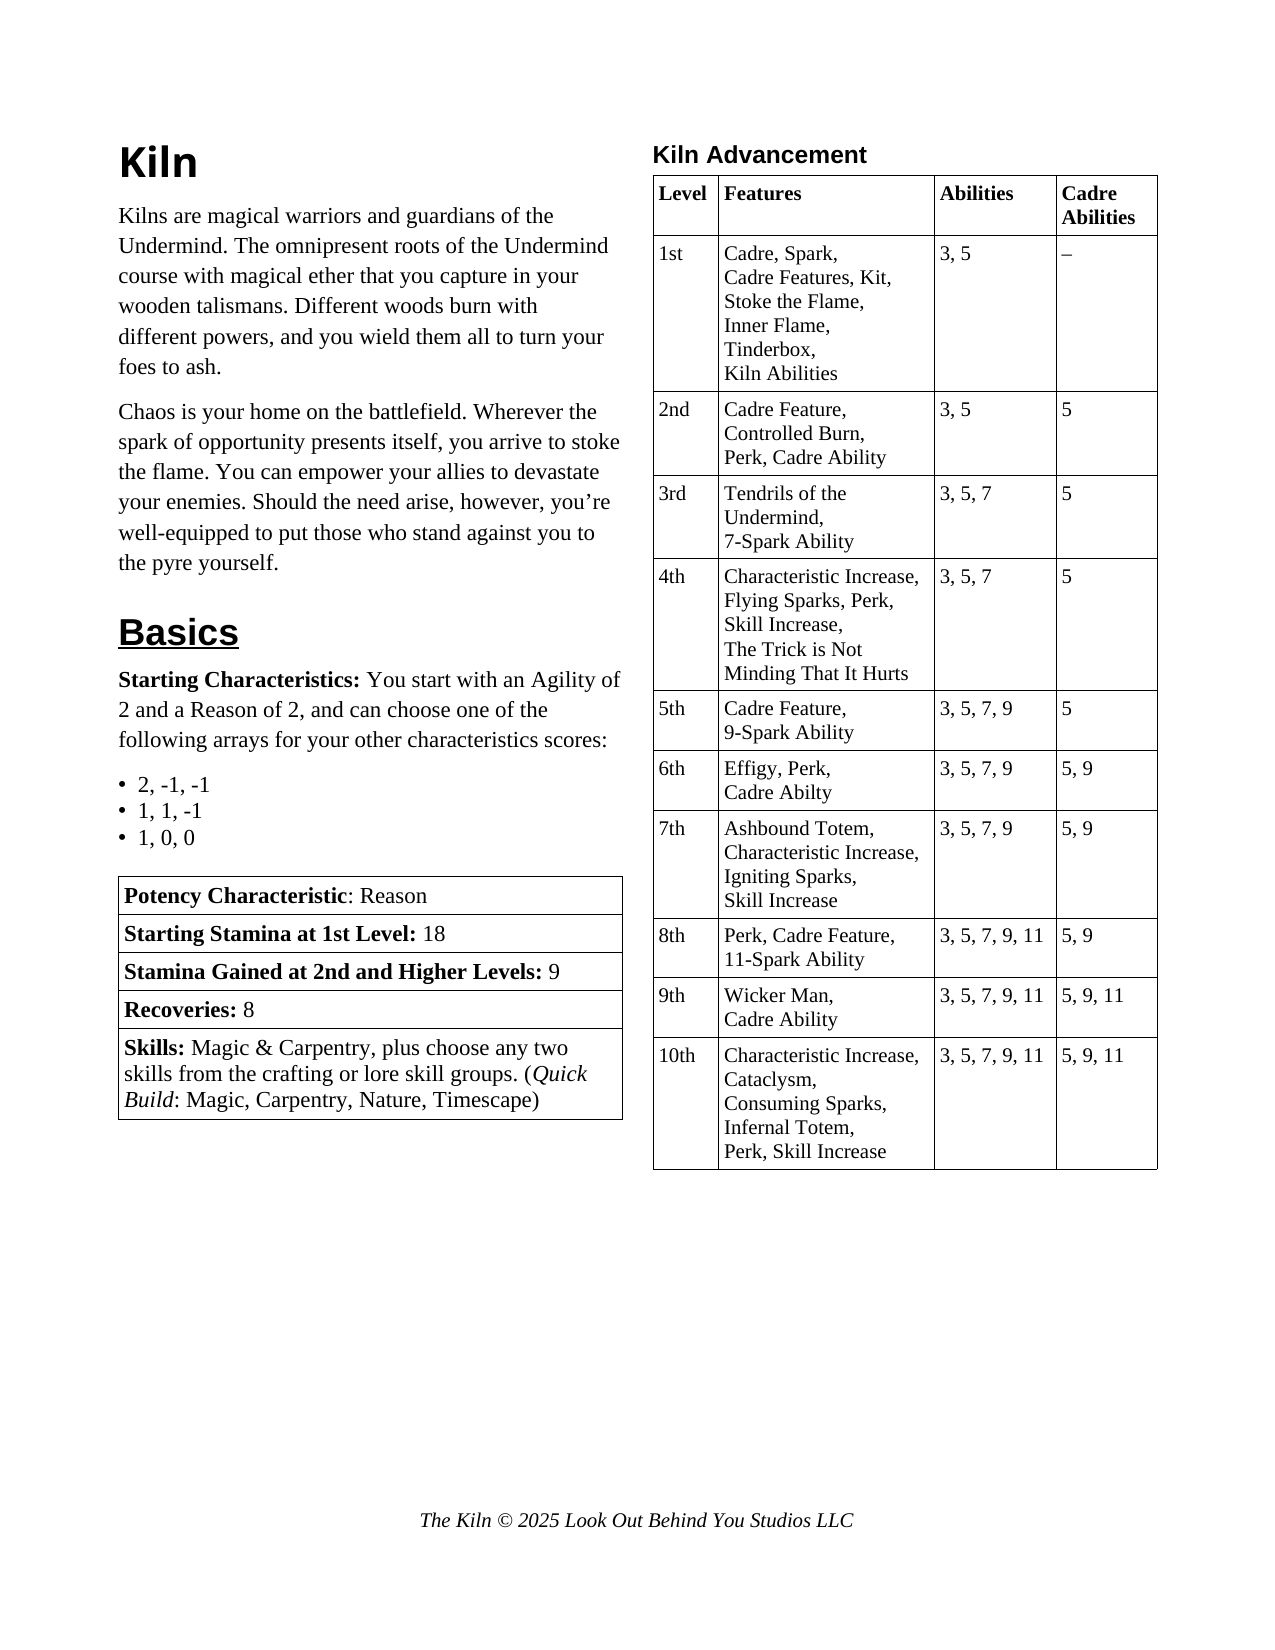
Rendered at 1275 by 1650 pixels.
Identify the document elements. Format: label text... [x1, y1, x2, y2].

table_cell Wicker Man, Cadre Ability [719, 978, 934, 1037]
text Kilns are magical warriors and guardians of the Undermind. The omnipresent roots of the Undermind course with magical ether that you capture in your wooden talismans. Different woods burn with different powers, and you wield them all to turn your foes to ash. [118, 202, 622, 379]
table_header Abilities [935, 176, 1056, 235]
table_cell 5 [1057, 392, 1157, 475]
table_cell 5th [654, 691, 718, 750]
table_cell 3, 5, 7 [935, 559, 1056, 690]
table_cell 3, 5, 7, 9, 11 [935, 1038, 1056, 1169]
table_cell 3rd [654, 476, 718, 558]
table_cell Recoveries: 8 [119, 991, 622, 1028]
list 1, 0, 0 [118, 824, 622, 850]
table_cell 7th [654, 811, 718, 918]
subtitle Kiln Advancement [652, 141, 1157, 169]
subtitle Basics [118, 610, 622, 653]
table_cell 5 [1057, 691, 1157, 750]
table_cell Cadre, Spark, Cadre Features, Kit, Stoke the Flame, Inner Flame, Tinderbox, Kiln Abilities [719, 236, 934, 391]
table_cell Characteristic Increase, Cataclysm, Consuming Sparks, Infernal Totem, Perk, Skill Increase [719, 1038, 934, 1169]
table_header Features [719, 176, 934, 235]
table_cell – [1057, 236, 1157, 391]
table_cell Starting Stamina at 1st Level: 18 [119, 915, 622, 952]
table_cell 3, 5, 7 [935, 476, 1056, 558]
table_cell 5, 9 [1057, 751, 1157, 810]
table_cell 2nd [654, 392, 718, 475]
table_cell 1st [654, 236, 718, 391]
table_cell 5, 9 [1057, 919, 1157, 977]
text Starting Characteristics: You start with an Agility of 2 and a Reason of 2, and can choose one of the following arrays for your other characteristics scores: [118, 666, 622, 752]
table_cell 4th [654, 559, 718, 690]
table_header Cadre Abilities [1057, 176, 1157, 235]
table_cell 8th [654, 919, 718, 977]
table_cell Effigy, Perk, Cadre Abilty [719, 751, 934, 810]
list 2, -1, -1 [118, 771, 622, 797]
table_cell Skills: Magic & Carpentry, plus choose any two skills from the crafting or lore skill groups. (Quick Build: Magic, Carpentry, Nature, Timescape) [119, 1029, 622, 1119]
table_cell 5 [1057, 559, 1157, 690]
table_cell Perk, Cadre Feature, 11-Spark Ability [719, 919, 934, 977]
table_cell 3, 5 [935, 392, 1056, 475]
table_cell Ashbound Totem, Characteristic Increase, Igniting Sparks, Skill Increase [719, 811, 934, 918]
table_cell Cadre Feature, Controlled Burn, Perk, Cadre Ability [719, 392, 934, 475]
table_cell 3, 5, 7, 9, 11 [935, 978, 1056, 1037]
subtitle Kiln [118, 133, 622, 189]
table_cell Tendrils of the Undermind, 7-Spark Ability [719, 476, 934, 558]
table_cell Stamina Gained at 2nd and Higher Levels: 9 [119, 953, 622, 990]
table_header Level [654, 176, 718, 235]
table_cell Characteristic Increase, Flying Sparks, Perk, Skill Increase, The Trick is Not Minding That It Hurts [719, 559, 934, 690]
table_cell 3, 5, 7, 9 [935, 811, 1056, 918]
table_cell 3, 5, 7, 9 [935, 751, 1056, 810]
table_cell 5, 9, 11 [1057, 978, 1157, 1037]
table_cell 6th [654, 751, 718, 810]
table_cell 5, 9, 11 [1057, 1038, 1157, 1169]
table_cell Cadre Feature, 9-Spark Ability [719, 691, 934, 750]
table_cell 3, 5, 7, 9, 11 [935, 919, 1056, 977]
table_header Potency Characteristic: Reason [119, 877, 622, 914]
table_cell 10th [654, 1038, 718, 1169]
table_cell 9th [654, 978, 718, 1037]
table_cell 3, 5, 7, 9 [935, 691, 1056, 750]
table_cell 3, 5 [935, 236, 1056, 391]
text Chaos is your home on the battlefield. Wherever the spark of opportunity presents itself, you arrive to stoke the flame. You can empower your allies to devastate your enemies. Should the need arise, however, you’re well-equipped to put those who stand against you to the pyre yourself. [118, 398, 622, 575]
table_cell 5 [1057, 476, 1157, 558]
table_cell 5, 9 [1057, 811, 1157, 918]
list 1, 1, -1 [118, 797, 622, 824]
